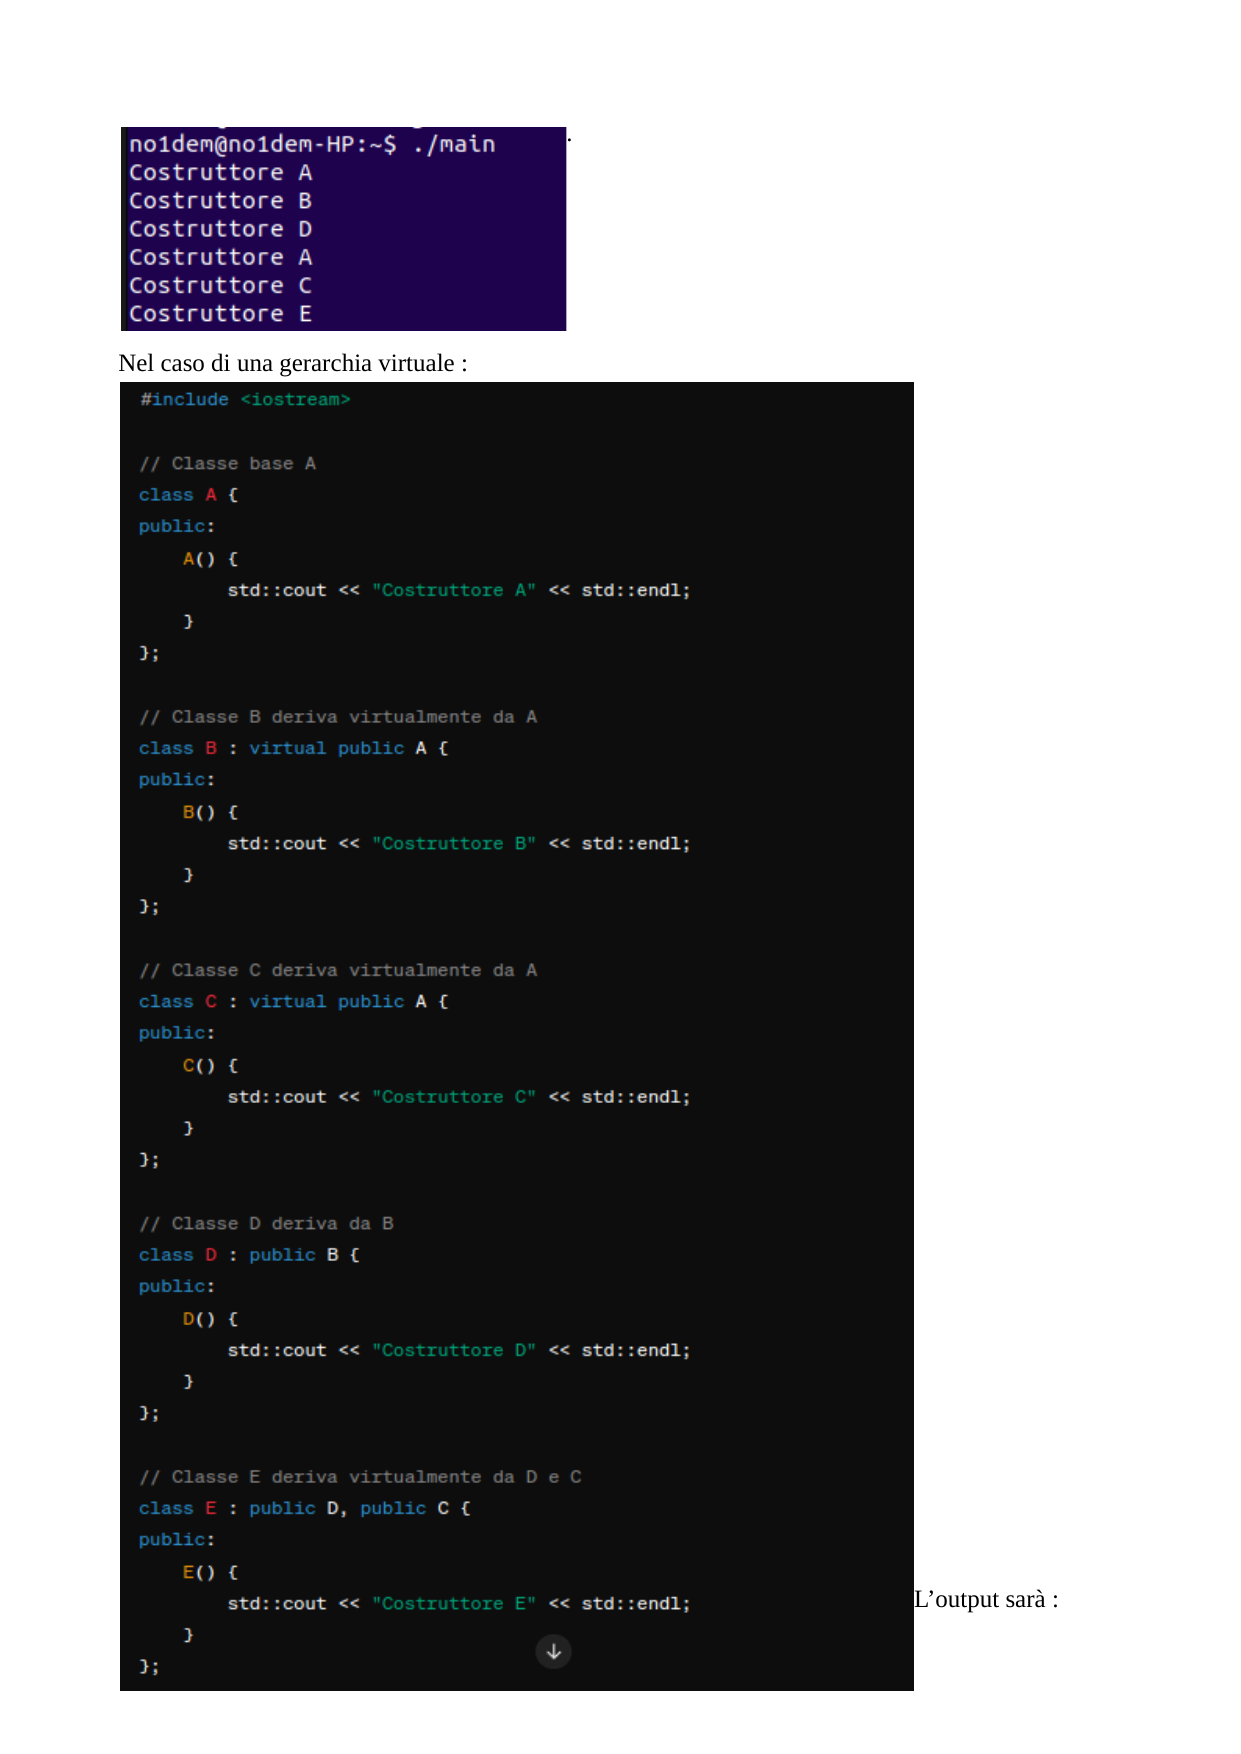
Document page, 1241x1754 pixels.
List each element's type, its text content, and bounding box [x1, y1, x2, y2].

picture [120, 382, 914, 1691]
text . [118, 118, 1122, 147]
text L’output sarà : [914, 1584, 1122, 1613]
text Nel caso di una gerarchia virtuale : [118, 348, 1122, 377]
picture [121, 127, 567, 331]
